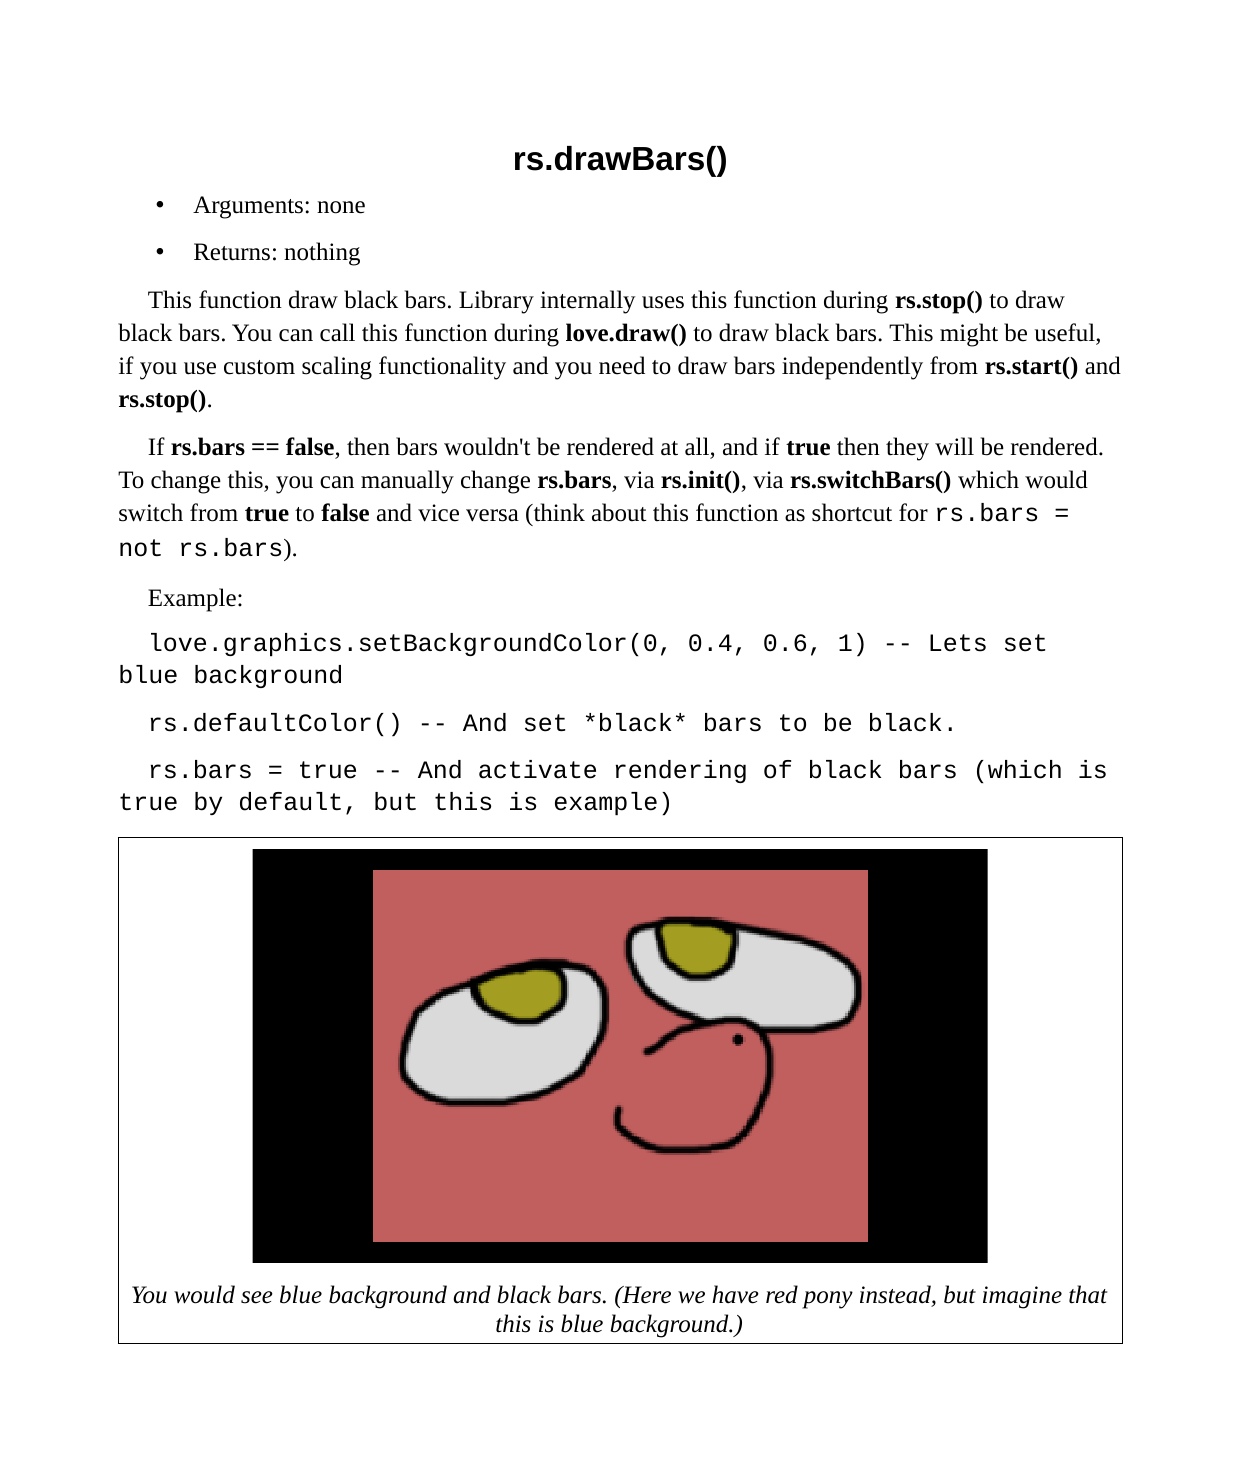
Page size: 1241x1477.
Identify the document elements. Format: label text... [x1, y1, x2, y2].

list Returns: nothing [156, 237, 1122, 266]
list Arguments: none [156, 190, 1122, 219]
text If rs.bars == false, then bars wouldn't be rendered at all, and if true then they will be rendered. To change this, you can manually change rs.bars, via rs.init(), via rs.switchBars() which would switch from true to false and vice versa (think about this function as shortcut for rs.bars = not rs.bars). [118, 432, 1122, 564]
picture [252, 849, 988, 1263]
text love.graphics.setBackgroundColor(0, 0.4, 0.6, 1) -- Lets set blue background [118, 631, 1122, 691]
text Example: [118, 583, 1122, 612]
text This function draw black bars. Library internally uses this function during rs.stop() to draw black bars. You can call this function during love.draw() to draw black bars. This might be useful, if you use custom scaling functionality and you need to draw bars independently from rs.start() and rs.stop(). [118, 285, 1122, 413]
text rs.bars = true -- And activate rendering of black bars (which is true by default, but this is example) [118, 757, 1122, 818]
table_header [119, 838, 1122, 1274]
table_cell You would see blue background and black bars. (Here we have red pony instead, but imagine that this is blue background.) [119, 1274, 1122, 1343]
subtitle rs.drawBars() [118, 139, 1122, 177]
text rs.defaultColor() -- And set *black* bars to be black. [118, 710, 1122, 738]
